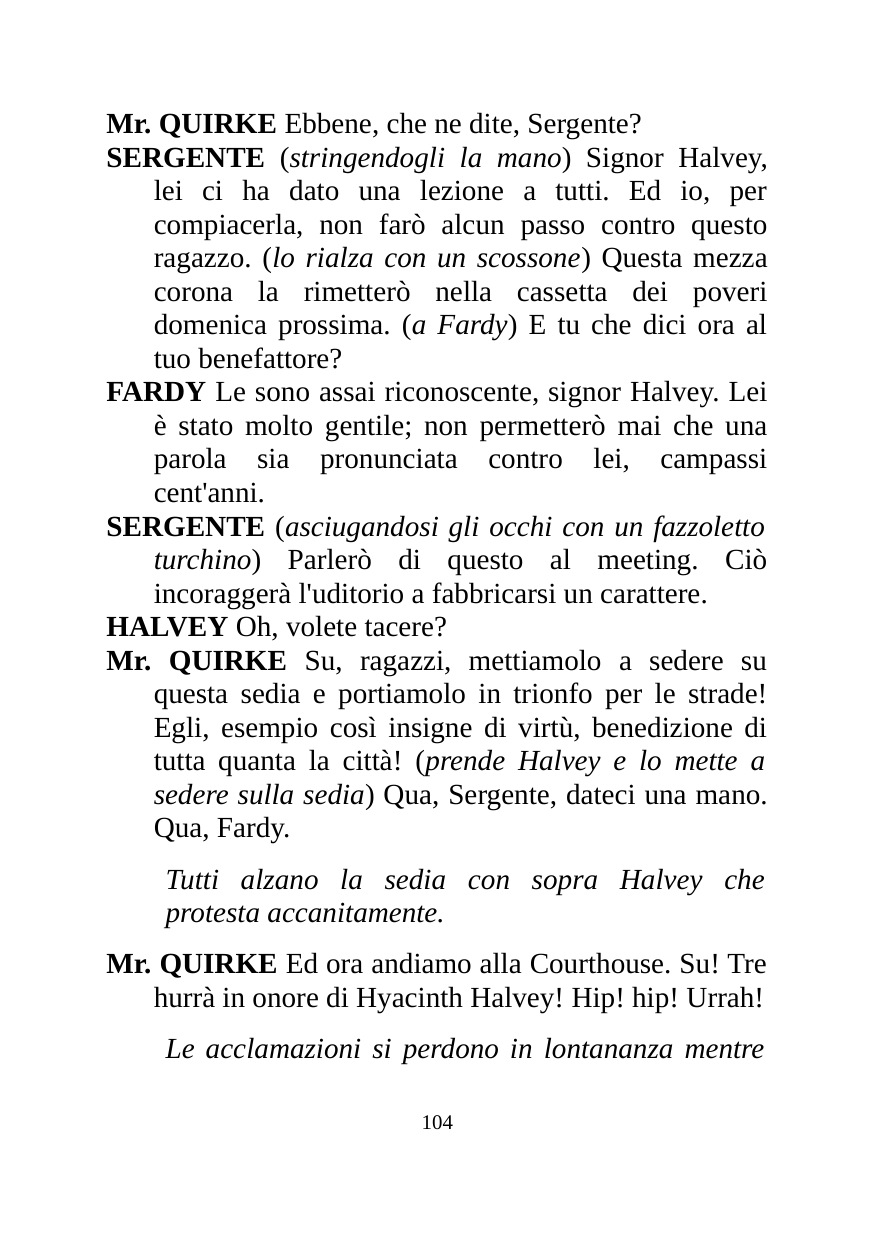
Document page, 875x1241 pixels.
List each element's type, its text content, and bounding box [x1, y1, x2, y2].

text Le acclamazioni si perdono in lontananza mentre [165, 1031, 768, 1065]
text HALVEY Oh, volete tacere? [106, 609, 768, 643]
text FARDY Le sono assai riconoscente, signor Halvey. Lei è stato molto gentile; non permetterò mai che una parola sia pronunciata contro lei, campassi cent'anni. [106, 374, 768, 509]
text SERGENTE (asciugandosi gli occhi con un fazzoletto turchino) Parlerò di questo al meeting. Ciò incoraggerà l'uditorio a fabbricarsi un carattere. [106, 509, 768, 609]
text Mr. QUIRKE Su, ragazzi, mettiamolo a sedere su questa sedia e portiamolo in trionfo per le strade! Egli, esempio così insigne di virtù, benedizione di tutta quanta la città! (prende Halvey e lo mette a sedere sulla sedia) Qua, Sergente, dateci una mano. Qua, Fardy. [106, 643, 768, 844]
text Mr. QUIRKE Ed ora andiamo alla Courthouse. Su! Tre hurrà in onore di Hyacinth Halvey! Hip! hip! Urrah! [106, 947, 768, 1014]
text SERGENTE (stringendogli la mano) Signor Halvey, lei ci ha dato una lezione a tutti. Ed io, per compiacerla, non farò alcun passo contro questo ragazzo. (lo rialza con un scossone) Questa mezza corona la rimetterò nella cassetta dei poveri domenica prossima. (a Fardy) E tu che dici ora al tuo benefattore? [106, 140, 768, 374]
text Mr. QUIRKE Ebbene, che ne dite, Sergente? [106, 106, 768, 140]
text Tutti alzano la sedia con sopra Halvey che protesta accanitamente. [165, 862, 768, 929]
